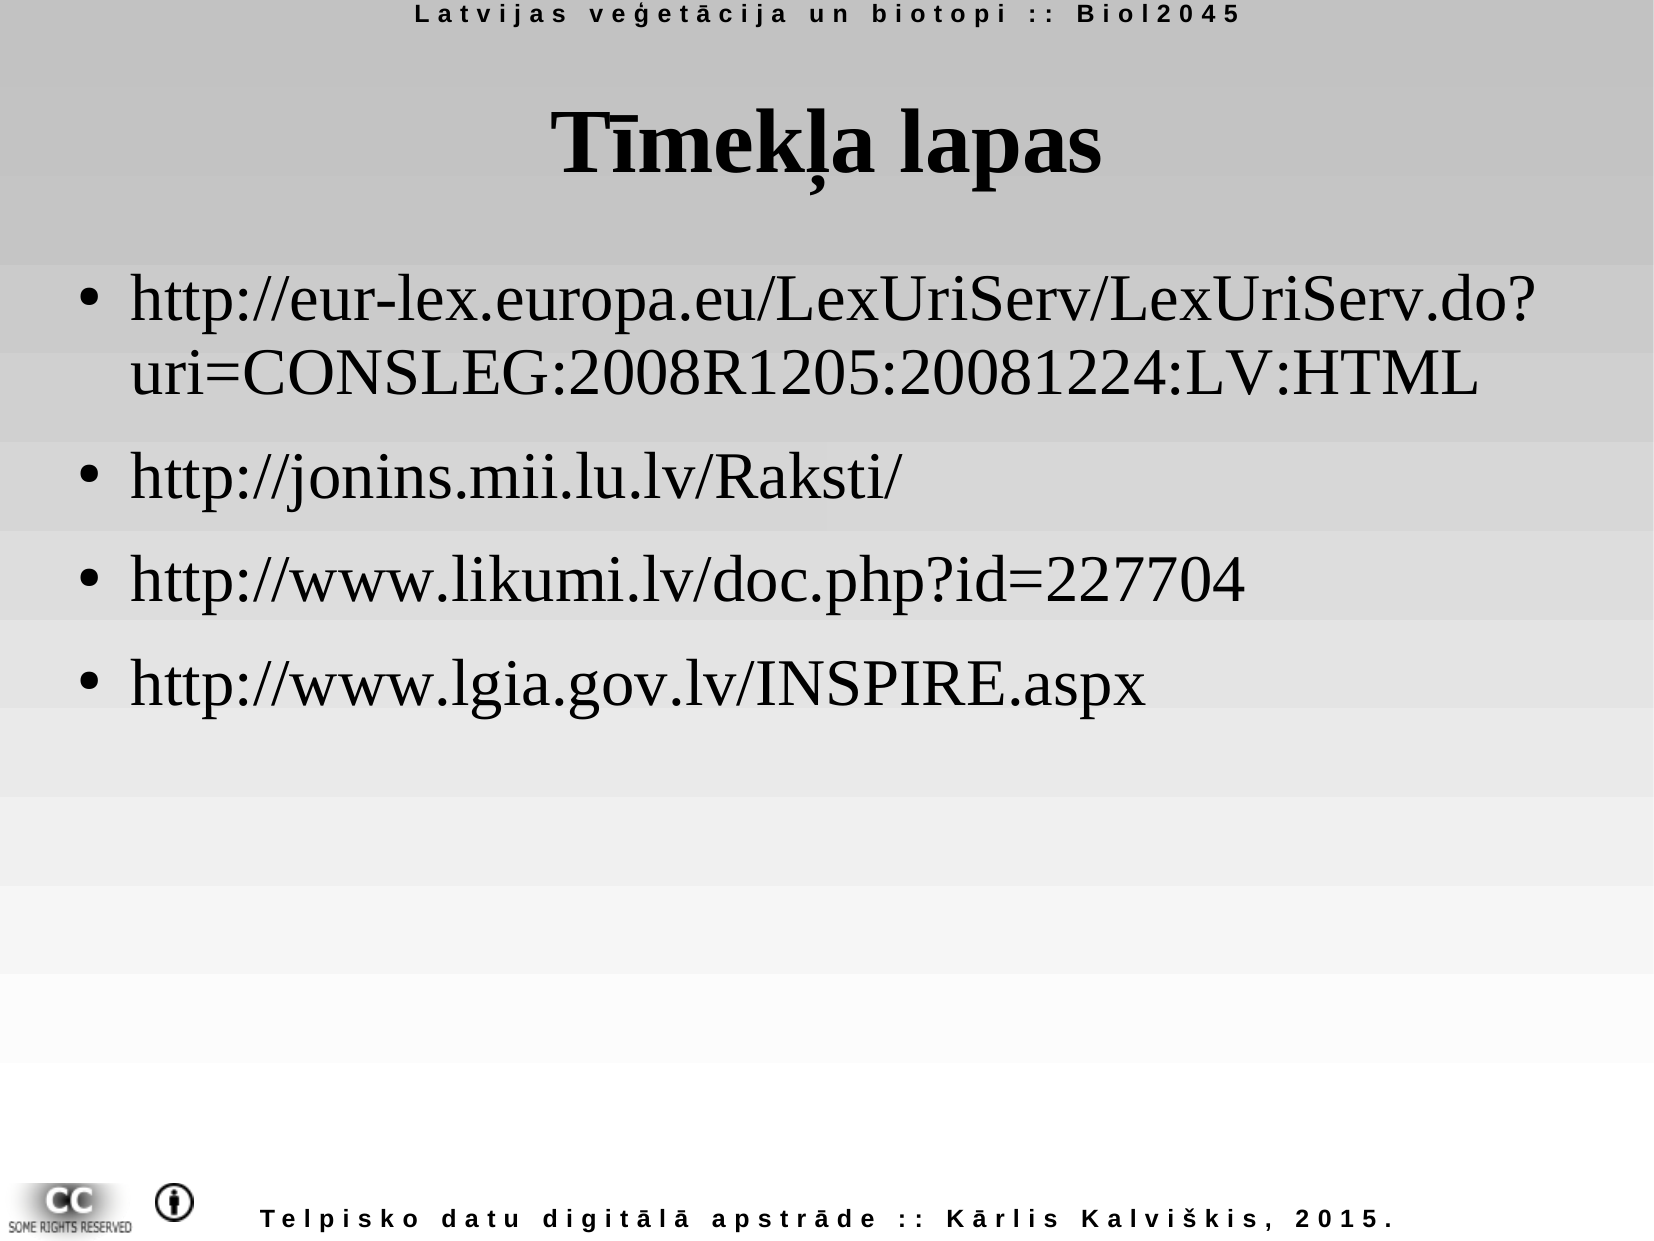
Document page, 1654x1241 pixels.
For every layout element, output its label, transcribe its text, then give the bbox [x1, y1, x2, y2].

list http://eur-lex.europa.eu/LexUriServ/LexUriServ.do?uri=CONSLEG:2008R1205:20081224:LV:HTML http://jonins.mii.lu.lv/Raksti/ http://www.likumi.lv/doc.php?id=227704 http://www.lgia.gov.lv/INSPIRE.aspx [59, 261, 1596, 981]
title Tīmekļa lapas [59, 37, 1596, 246]
picture [0, 0, 1654, 1241]
